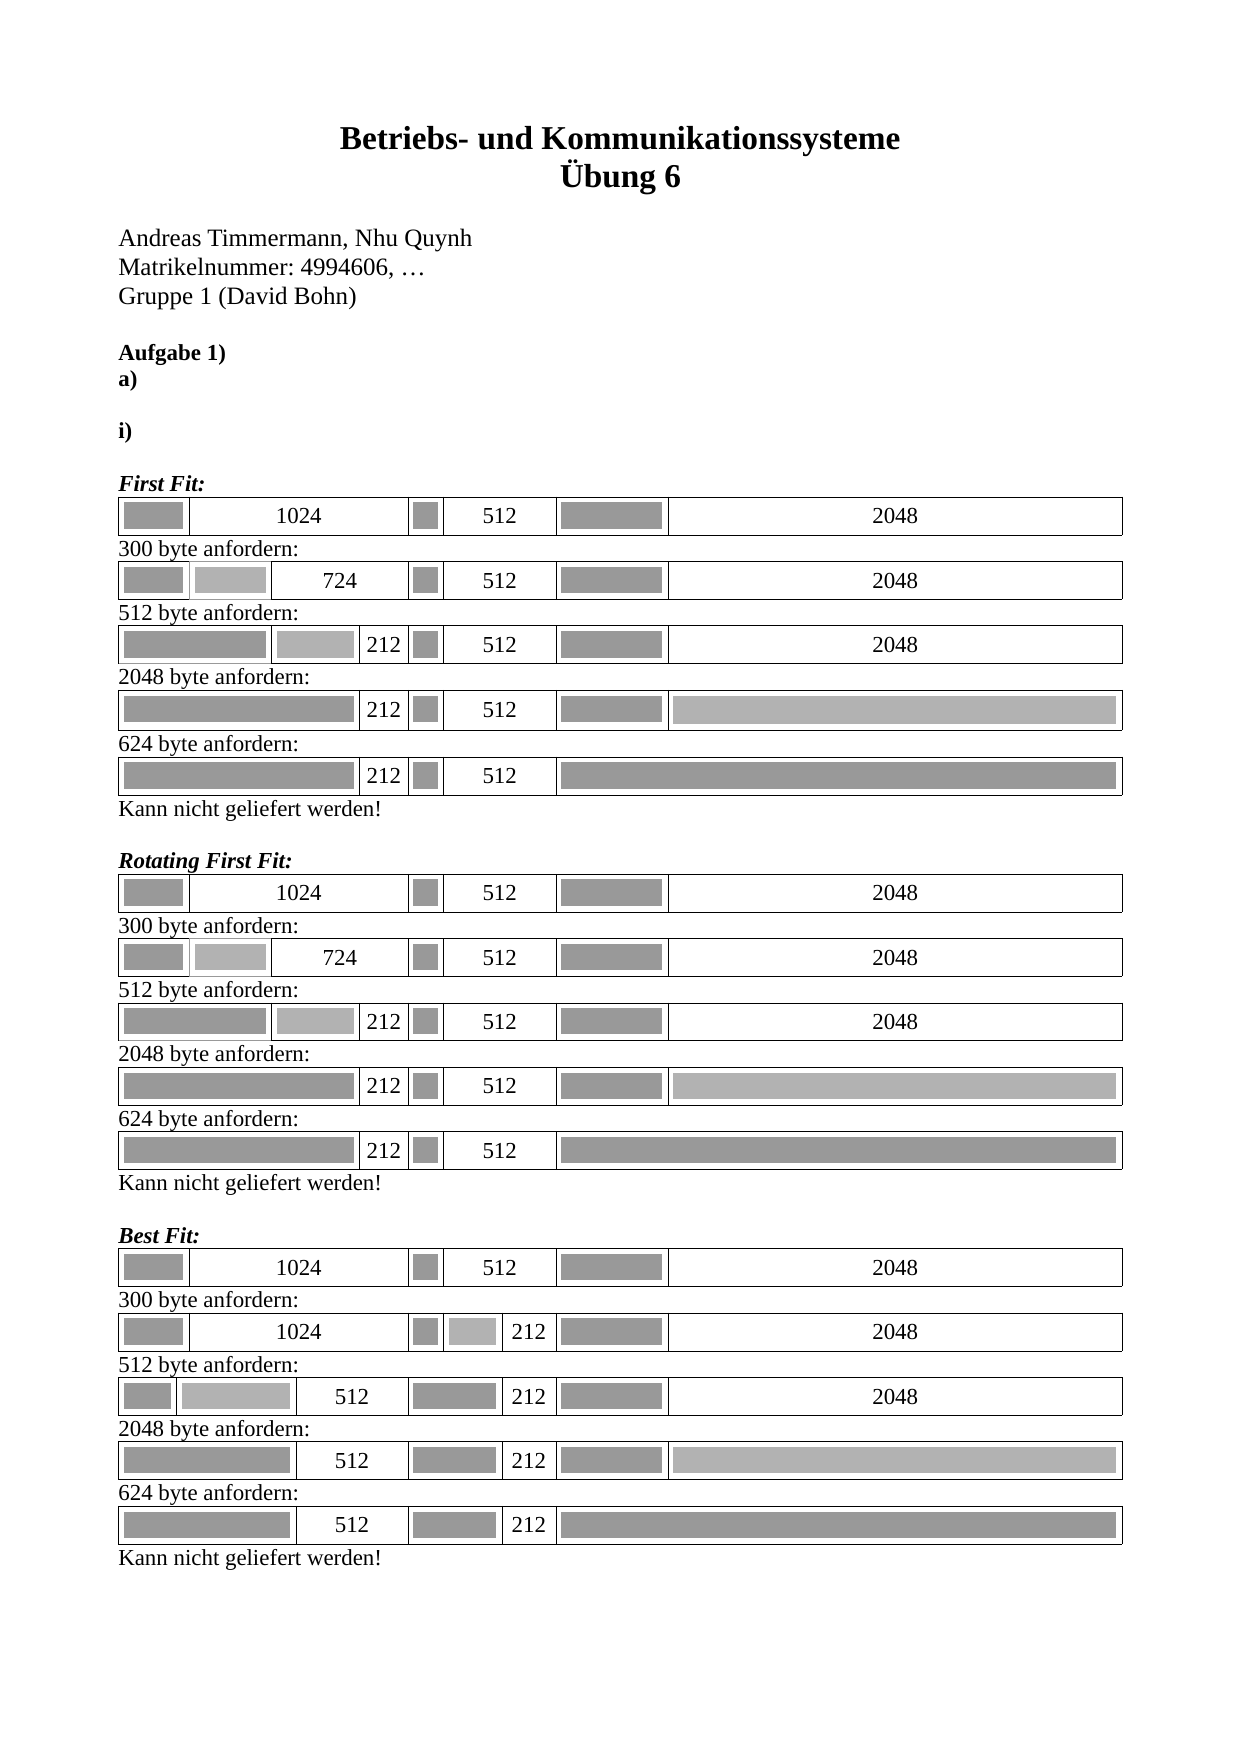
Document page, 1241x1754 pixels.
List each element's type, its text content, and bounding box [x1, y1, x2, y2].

table_header [119, 1132, 359, 1169]
text Andreas Timmermann, Nhu Quynh [118, 223, 1122, 252]
table_header 512 [297, 1507, 408, 1544]
table_header 724 [272, 939, 408, 976]
text a) [118, 365, 1122, 391]
table_header [119, 1004, 271, 1040]
table_header [557, 1132, 1122, 1169]
table_header [119, 1442, 296, 1479]
table_header [557, 939, 668, 976]
table_header [119, 498, 189, 534]
table_header [119, 691, 359, 730]
table_header 2048 [669, 562, 1122, 599]
table_header 2048 [669, 875, 1122, 912]
table_header [669, 1442, 1122, 1479]
table_header 212 [360, 1068, 408, 1105]
table_header [272, 1004, 359, 1040]
table_header [119, 758, 359, 794]
table_header [119, 1378, 176, 1415]
text 512 byte anfordern: [118, 1352, 1122, 1377]
table_header [177, 1378, 296, 1415]
table_header [119, 562, 189, 599]
text Matrikelnummer: 4994606, … [118, 252, 1122, 281]
table_header 512 [444, 1249, 556, 1286]
table_header [557, 1314, 668, 1351]
table_header [119, 1068, 359, 1105]
table_header [557, 875, 668, 912]
text 624 byte anfordern: [118, 1480, 1122, 1506]
table_header [444, 1314, 502, 1351]
table_header 512 [444, 626, 556, 663]
text Aufgabe 1) [118, 338, 1122, 365]
table_header 212 [503, 1507, 556, 1544]
table_header [557, 758, 1122, 794]
table_header 1024 [190, 875, 408, 912]
table_header [557, 691, 668, 730]
table_header [190, 562, 271, 599]
table_header [119, 1507, 296, 1544]
table_header 512 [444, 1004, 556, 1040]
text Kann nicht geliefert werden! [118, 796, 1122, 821]
table_header [557, 1378, 668, 1415]
table_header [409, 939, 443, 976]
table_header 2048 [669, 1314, 1122, 1351]
text First Fit: [118, 470, 1122, 497]
table_header [409, 875, 443, 912]
table_header 212 [360, 758, 408, 794]
table_header [272, 626, 359, 663]
table_header [557, 1442, 668, 1479]
text Gruppe 1 (David Bohn) [118, 281, 1122, 310]
table_header 1024 [190, 1249, 408, 1286]
table_header 212 [503, 1378, 556, 1415]
table_header [409, 1004, 443, 1040]
table_header [409, 1068, 443, 1105]
table_header 2048 [669, 1004, 1122, 1040]
table_header [409, 1507, 502, 1544]
table_header 512 [444, 691, 556, 730]
table_header [409, 1378, 502, 1415]
table_header [119, 1314, 189, 1351]
table_header 512 [444, 498, 556, 534]
table_header [119, 875, 189, 912]
table_header [409, 1249, 443, 1286]
table_header [557, 1507, 1122, 1544]
table_header [409, 691, 443, 730]
text Kann nicht geliefert werden! [118, 1170, 1122, 1196]
table_header 1024 [190, 1314, 408, 1351]
text 300 byte anfordern: [118, 536, 1122, 561]
text 624 byte anfordern: [118, 731, 1122, 757]
table_header 512 [297, 1442, 408, 1479]
table_header 2048 [669, 1378, 1122, 1415]
text i) [118, 418, 1122, 444]
table_header [557, 1004, 668, 1040]
table_header [557, 562, 668, 599]
table_header 212 [360, 1004, 408, 1040]
table_header [119, 939, 189, 976]
table_header [190, 939, 271, 976]
table_header [557, 1068, 668, 1105]
table_header [409, 758, 443, 794]
table_header 512 [444, 758, 556, 794]
table_header 512 [444, 875, 556, 912]
table_header [119, 1249, 189, 1286]
table_header [557, 626, 668, 663]
text 2048 byte anfordern: [118, 664, 1122, 690]
table_header [557, 1249, 668, 1286]
table_header 212 [360, 626, 408, 663]
text 2048 byte anfordern: [118, 1416, 1122, 1441]
table_header 512 [297, 1378, 408, 1415]
text 512 byte anfordern: [118, 600, 1122, 625]
table_header 212 [360, 1132, 408, 1169]
table_header 2048 [669, 498, 1122, 534]
text Best Fit: [118, 1222, 1122, 1248]
text Rotating First Fit: [118, 847, 1122, 874]
table_header 512 [444, 1068, 556, 1105]
table_header [409, 626, 443, 663]
table_header [409, 1442, 502, 1479]
table_header 512 [444, 562, 556, 599]
text Übung 6 [118, 156, 1122, 195]
text 300 byte anfordern: [118, 913, 1122, 938]
table_header [409, 1314, 443, 1351]
table_header 212 [360, 691, 408, 730]
table_header 1024 [190, 498, 408, 534]
table_header 212 [503, 1314, 556, 1351]
table_header [409, 562, 443, 599]
text 512 byte anfordern: [118, 977, 1122, 1002]
table_header 2048 [669, 626, 1122, 663]
table_header [409, 1132, 443, 1169]
table_header 2048 [669, 939, 1122, 976]
text 624 byte anfordern: [118, 1106, 1122, 1131]
table_header 212 [503, 1442, 556, 1479]
table_header [669, 1068, 1122, 1105]
text 300 byte anfordern: [118, 1287, 1122, 1313]
text Betriebs- und Kommunikationssysteme [118, 118, 1122, 156]
table_header [557, 498, 668, 534]
text Kann nicht geliefert werden! [118, 1545, 1122, 1570]
table_header [409, 498, 443, 534]
text 2048 byte anfordern: [118, 1041, 1122, 1067]
table_header [669, 691, 1122, 730]
table_header 512 [444, 1132, 556, 1169]
table_header [119, 626, 271, 663]
table_header 724 [272, 562, 408, 599]
table_header 512 [444, 939, 556, 976]
table_header 2048 [669, 1249, 1122, 1286]
